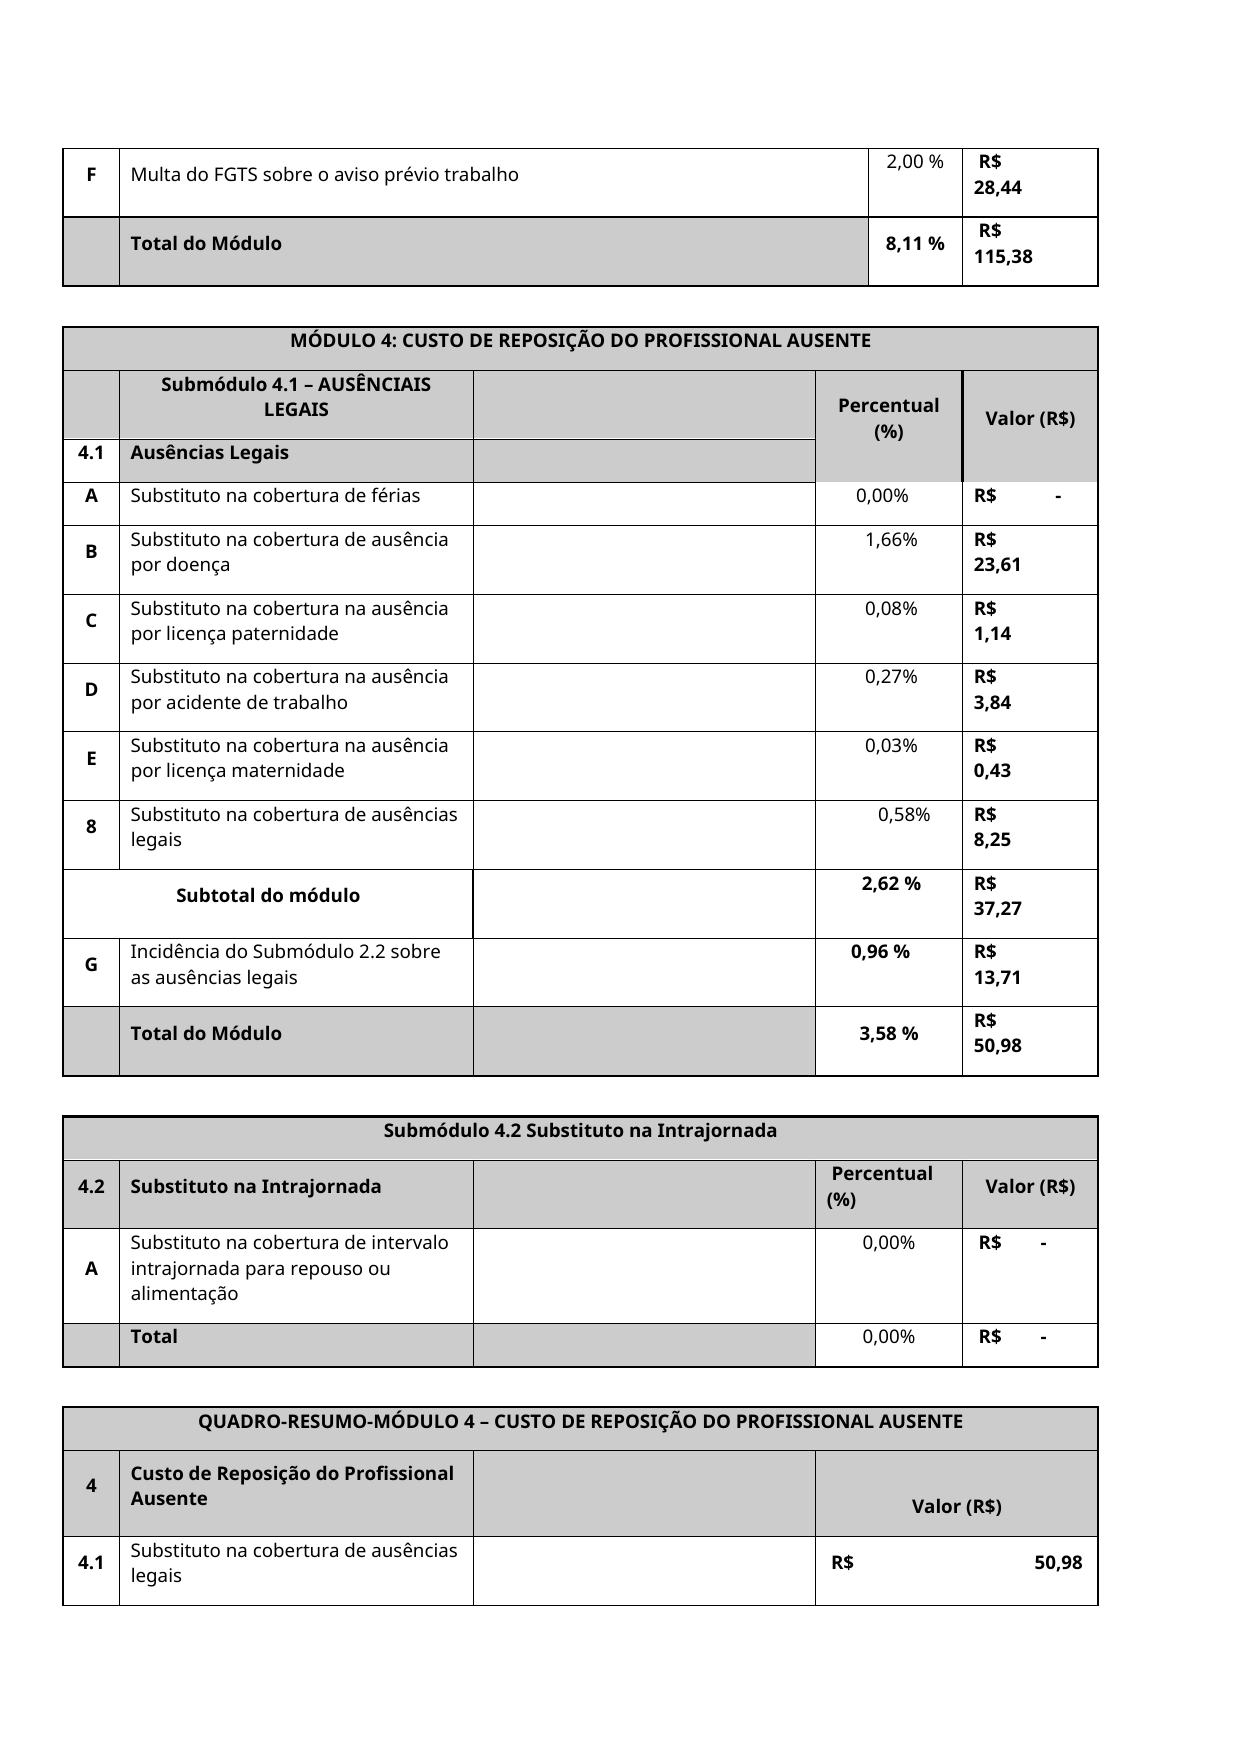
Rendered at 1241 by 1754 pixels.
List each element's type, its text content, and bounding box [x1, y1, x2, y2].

table_cell [868, 287, 962, 326]
table_cell Submódulo 4.1 – AUSÊNCIAIS LEGAIS [120, 371, 473, 438]
table_cell 4 [64, 1451, 119, 1536]
table_cell Total do Módulo [120, 218, 868, 285]
table_cell [474, 870, 815, 937]
table_cell Substituto na cobertura de intervalo intrajornada para repouso ou alimentação [120, 1229, 473, 1323]
table_cell [474, 440, 815, 482]
table_cell [63, 287, 119, 326]
table_cell 0,03% [816, 732, 962, 800]
table_cell Substituto na Intrajornada [120, 1161, 473, 1228]
table_cell R$ 8,25 [963, 801, 1097, 869]
table_cell [815, 1077, 962, 1115]
table_cell 3,58 % [816, 1007, 962, 1075]
table_cell QUADRO-RESUMO-MÓDULO 4 – CUSTO DE REPOSIÇÃO DO PROFISSIONAL AUSENTE [64, 1408, 1097, 1450]
table_cell 8,11 % [869, 218, 962, 285]
table_cell 0,96 % [816, 939, 962, 1006]
table_cell [474, 939, 815, 1006]
table_cell [119, 1077, 473, 1115]
table_cell 0,00% [816, 1229, 962, 1323]
table_cell [64, 1007, 119, 1075]
table_cell R$ - [963, 1229, 1097, 1323]
table_cell Ausências Legais [120, 440, 473, 482]
table_cell [474, 732, 815, 800]
table_cell R$ 115,38 [963, 218, 1097, 285]
table_cell [474, 664, 815, 731]
table_cell [63, 1368, 119, 1406]
table_cell Percentual (%) [816, 1161, 962, 1228]
table_cell [474, 1324, 815, 1366]
table_cell [474, 1229, 815, 1323]
table_cell Subtotal do módulo [64, 870, 472, 937]
table_cell [64, 1324, 119, 1366]
table_cell R$ - [963, 482, 1097, 525]
table_cell B [64, 526, 119, 594]
table_cell 4.1 [64, 1537, 119, 1604]
table_cell Substituto na cobertura na ausência por acidente de trabalho [120, 664, 473, 731]
table_cell R$ 3,84 [963, 664, 1097, 731]
table_cell C [64, 595, 119, 662]
table_cell [474, 371, 815, 438]
table_cell [474, 1007, 815, 1075]
table_cell [963, 1368, 1098, 1406]
table_cell 4.1 [64, 440, 119, 482]
table_cell Total do Módulo [120, 1007, 473, 1075]
table_cell D [64, 664, 119, 731]
table_cell R$ 28,44 [963, 149, 1097, 216]
table_cell R$ 50,98 [816, 1537, 1097, 1604]
table_cell G [64, 939, 119, 1006]
table_cell [963, 1077, 1098, 1115]
table_cell A [64, 1229, 119, 1323]
table_cell 2,00 % [869, 149, 962, 216]
table_cell [474, 1537, 815, 1604]
table_cell [474, 595, 815, 662]
table_cell [815, 1368, 962, 1406]
table_cell [963, 287, 1098, 326]
table_cell 0,00% [816, 1324, 962, 1366]
table_cell E [64, 732, 119, 800]
table_cell [473, 1077, 815, 1115]
table_cell [119, 287, 868, 326]
table_cell Valor (R$) [963, 1161, 1097, 1228]
table_cell 0,08% [816, 595, 962, 662]
table_cell 4.2 [64, 1161, 119, 1228]
table_cell R$ 50,98 [963, 1007, 1097, 1075]
table_cell Substituto na cobertura de ausência por doença [120, 526, 473, 594]
table_cell Custo de Reposição do Profissional Ausente [120, 1451, 473, 1536]
table_cell MÓDULO 4: CUSTO DE REPOSIÇÃO DO PROFISSIONAL AUSENTE [64, 328, 1097, 370]
table_cell R$ 1,14 [963, 595, 1097, 662]
table_cell [474, 801, 815, 869]
table_cell R$ 23,61 [963, 526, 1097, 594]
table_cell A [64, 483, 119, 525]
table_cell Valor (R$) [964, 371, 1097, 482]
table_cell [64, 371, 119, 438]
table_cell Substituto na cobertura de férias [120, 483, 473, 525]
table_cell [474, 526, 815, 594]
table_cell [64, 218, 119, 285]
table_cell Substituto na cobertura na ausência por licença maternidade [120, 732, 473, 800]
table_cell [474, 483, 815, 525]
table_cell R$ 0,43 [963, 732, 1097, 800]
table_cell Incidência do Submódulo 2.2 sobre as ausências legais [120, 939, 473, 1006]
table_cell [119, 1368, 473, 1406]
table_cell 0,58% [816, 801, 962, 869]
table_cell [474, 1161, 815, 1228]
table_cell Multa do FGTS sobre o aviso prévio trabalho [120, 149, 868, 216]
table_cell 1,66% [816, 526, 962, 594]
table_cell [63, 1077, 119, 1115]
table_cell Valor (R$) [816, 1451, 1097, 1536]
table_cell [473, 1368, 815, 1406]
table_cell 0,27% [816, 664, 962, 731]
table_cell Percentual (%) [816, 371, 961, 482]
table_cell 8 [64, 801, 119, 869]
table_cell 0,00% [816, 482, 962, 525]
table_cell [474, 1451, 815, 1536]
table_cell 2,62 % [816, 870, 962, 937]
table_cell Substituto na cobertura de ausências legais [120, 1537, 473, 1604]
table_cell R$ - [963, 1324, 1097, 1366]
table_cell F [64, 149, 119, 216]
table_cell Substituto na cobertura na ausência por licença paternidade [120, 595, 473, 662]
table_cell Submódulo 4.2 Substituto na Intrajornada [64, 1118, 1097, 1159]
table_cell Substituto na cobertura de ausências legais [120, 801, 473, 869]
table_header [1098, 148, 1168, 1606]
table_cell R$ 13,71 [963, 939, 1097, 1006]
table_cell R$ 37,27 [963, 870, 1097, 937]
table_cell Total [120, 1324, 473, 1366]
